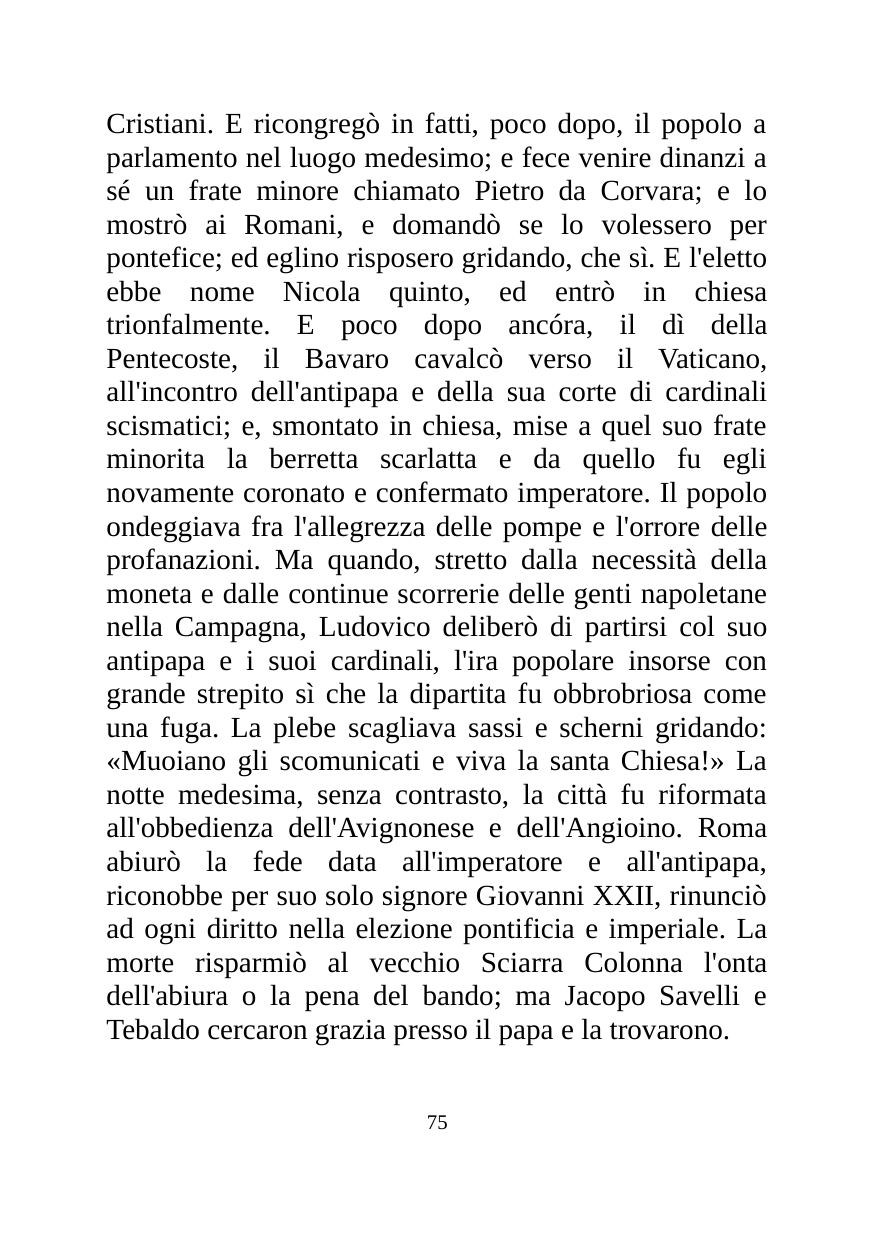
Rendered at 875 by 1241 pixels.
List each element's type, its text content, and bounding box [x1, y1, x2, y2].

text Cristiani. E ricongregò in fatti, poco dopo, il popolo a parlamento nel luogo medesimo; e fece venire dinanzi a sé un frate minore chiamato Pietro da Corvara; e lo mostrò ai Romani, e domandò se lo volessero per pontefice; ed eglino risposero gridando, che sì. E l'eletto ebbe nome Nicola quinto, ed entrò in chiesa trionfalmente. E poco dopo ancóra, il dì della Pentecoste, il Bavaro cavalcò verso il Vaticano, all'incontro dell'antipapa e della sua corte di cardinali scismatici; e, smontato in chiesa, mise a quel suo frate minorita la berretta scarlatta e da quello fu egli novamente coronato e confermato imperatore. Il popolo ondeggiava fra l'allegrezza delle pompe e l'orrore delle profanazioni. Ma quando, stretto dalla necessità della moneta e dalle continue scorrerie delle genti napoletane nella Campagna, Ludovico deliberò di partirsi col suo antipapa e i suoi cardinali, l'ira popolare insorse con grande strepito sì che la dipartita fu obbrobriosa come una fuga. La plebe scagliava sassi e scherni gridando: «Muoiano gli scomunicati e viva la santa Chiesa!» La notte medesima, senza contrasto, la città fu riformata all'obbedienza dell'Avignonese e dell'Angioino. Roma abiurò la fede data all'imperatore e all'antipapa, riconobbe per suo solo signore Giovanni XXII, rinunciò ad ogni diritto nella elezione pontificia e imperiale. La morte risparmiò al vecchio Sciarra Colonna l'onta dell'abiura o la pena del bando; ma Jacopo Savelli e Tebaldo cercaron grazia presso il papa e la trovarono. [106, 106, 768, 1045]
